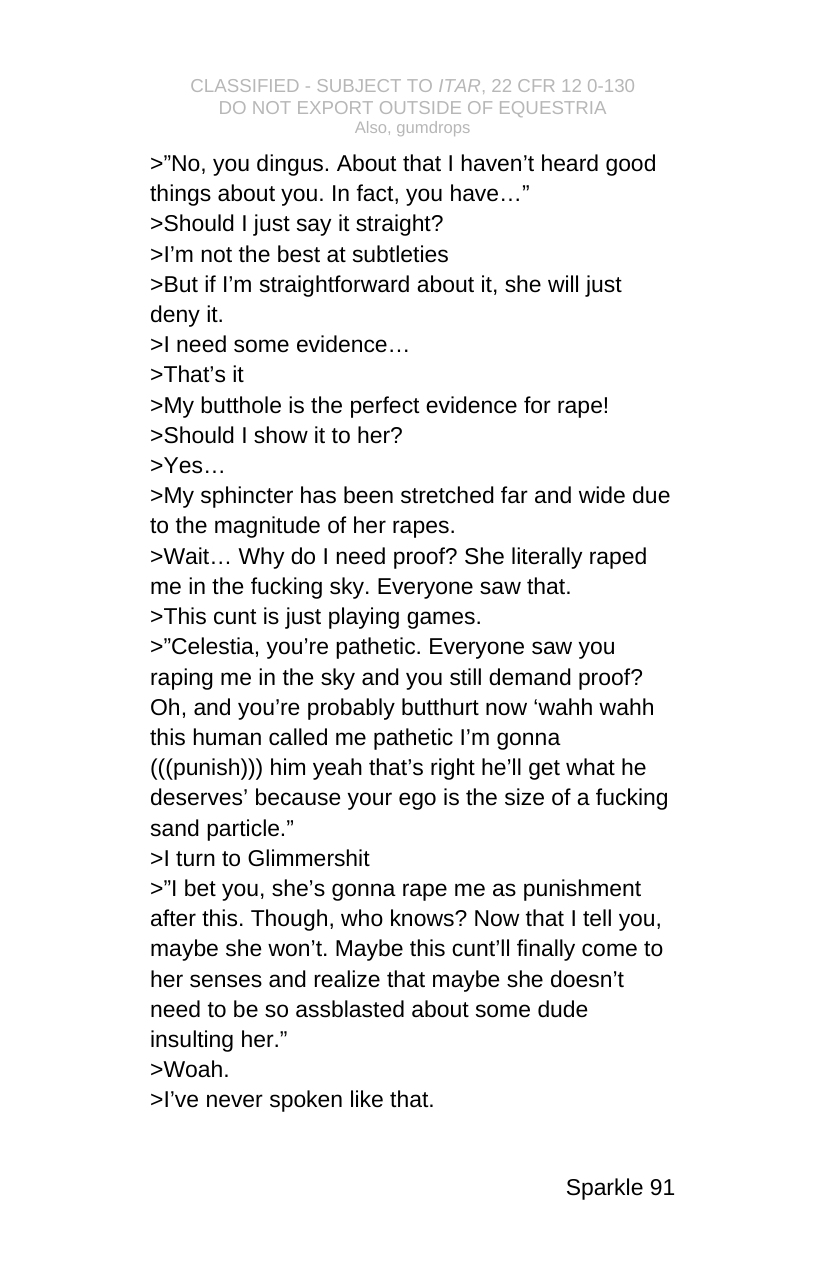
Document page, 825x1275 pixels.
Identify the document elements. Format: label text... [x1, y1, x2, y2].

text >I need some evidence… [150, 331, 675, 358]
text >I turn to Glimmershit [150, 845, 675, 871]
text >That’s it [150, 361, 675, 388]
text >Should I just say it straight? [150, 210, 675, 237]
text >But if I’m straightforward about it, she will just deny it. [150, 271, 675, 327]
text >Yes… [150, 452, 675, 478]
text >I’ve never spoken like that. [150, 1086, 675, 1113]
text >I’m not the best at subtleties [150, 241, 675, 267]
text >”Celestia, you’re pathetic. Everyone saw you raping me in the sky and you still demand proof? Oh, and you’re probably butthurt now ‘wahh wahh this human called me pathetic I’m gonna (((punish))) him yeah that’s right he’ll get what he deserves’ because your ego is the size of a fucking sand particle.” [150, 633, 675, 841]
text >My sphincter has been stretched far and wide due to the magnitude of her rapes. [150, 482, 675, 539]
text >This cunt is just playing games. [150, 603, 675, 629]
text >”I bet you, she’s gonna rape me as punishment after this. Though, who knows? Now that I tell you, maybe she won’t. Maybe this cunt’ll finally come to her senses and realize that maybe she doesn’t need to be so assblasted about some dude insulting her.” [150, 875, 675, 1052]
text >My butthole is the perfect evidence for rape! [150, 392, 675, 418]
text >”No, you dingus. About that I haven’t heard good things about you. In fact, you have…” [150, 150, 675, 207]
text >Should I show it to her? [150, 422, 675, 448]
text >Wait… Why do I need proof? She literally raped me in the fucking sky. Everyone saw that. [150, 543, 675, 599]
text >Woah. [150, 1056, 675, 1083]
